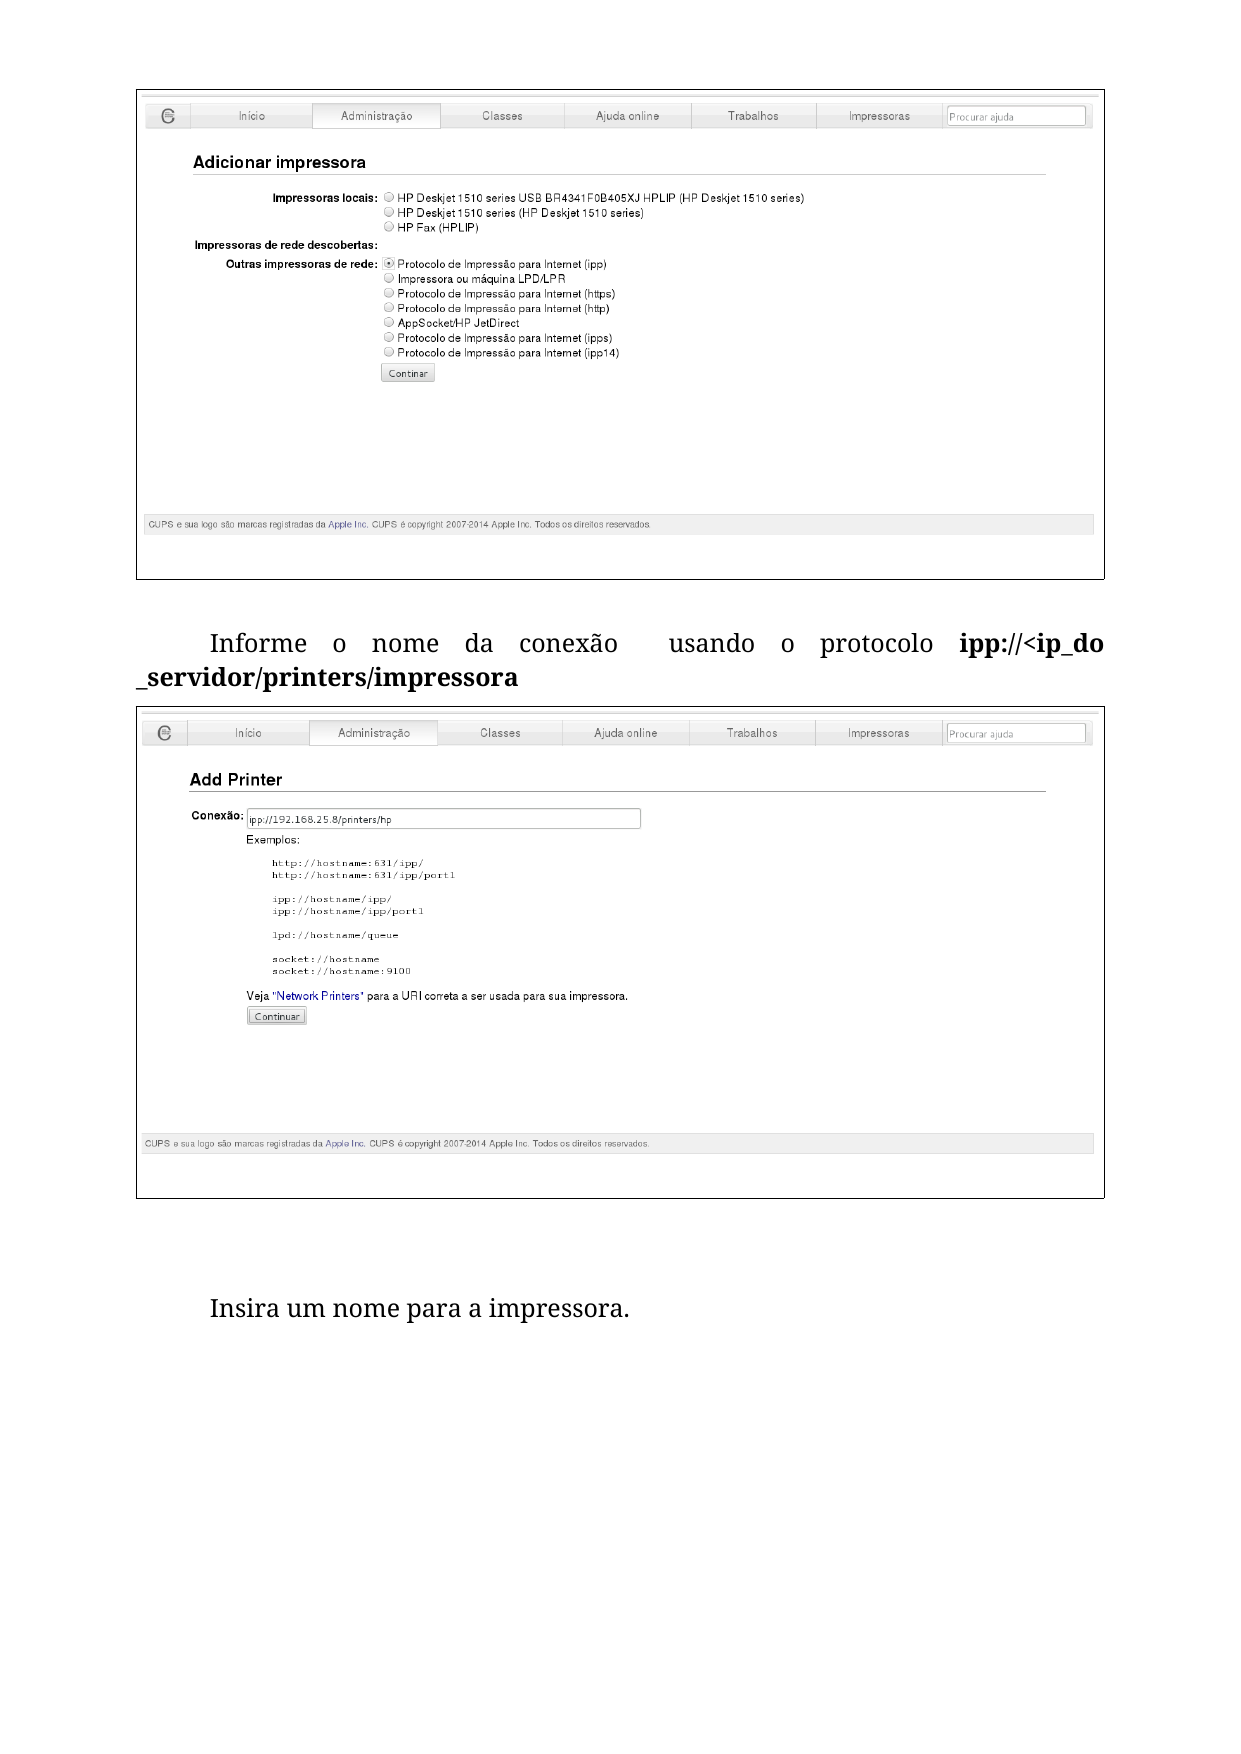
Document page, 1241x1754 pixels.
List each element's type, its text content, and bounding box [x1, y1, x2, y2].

picture [141, 94, 1099, 539]
table_header [137, 95, 1104, 579]
picture [141, 711, 1099, 1159]
table_header [137, 707, 1104, 1198]
text Insira um nome para a impressora. [136, 1291, 1104, 1325]
table_header [137, 90, 1104, 94]
text Informe o nome da conexão usando o protocolo ipp://<ip_do _servidor/printers/impressora [136, 625, 1104, 693]
